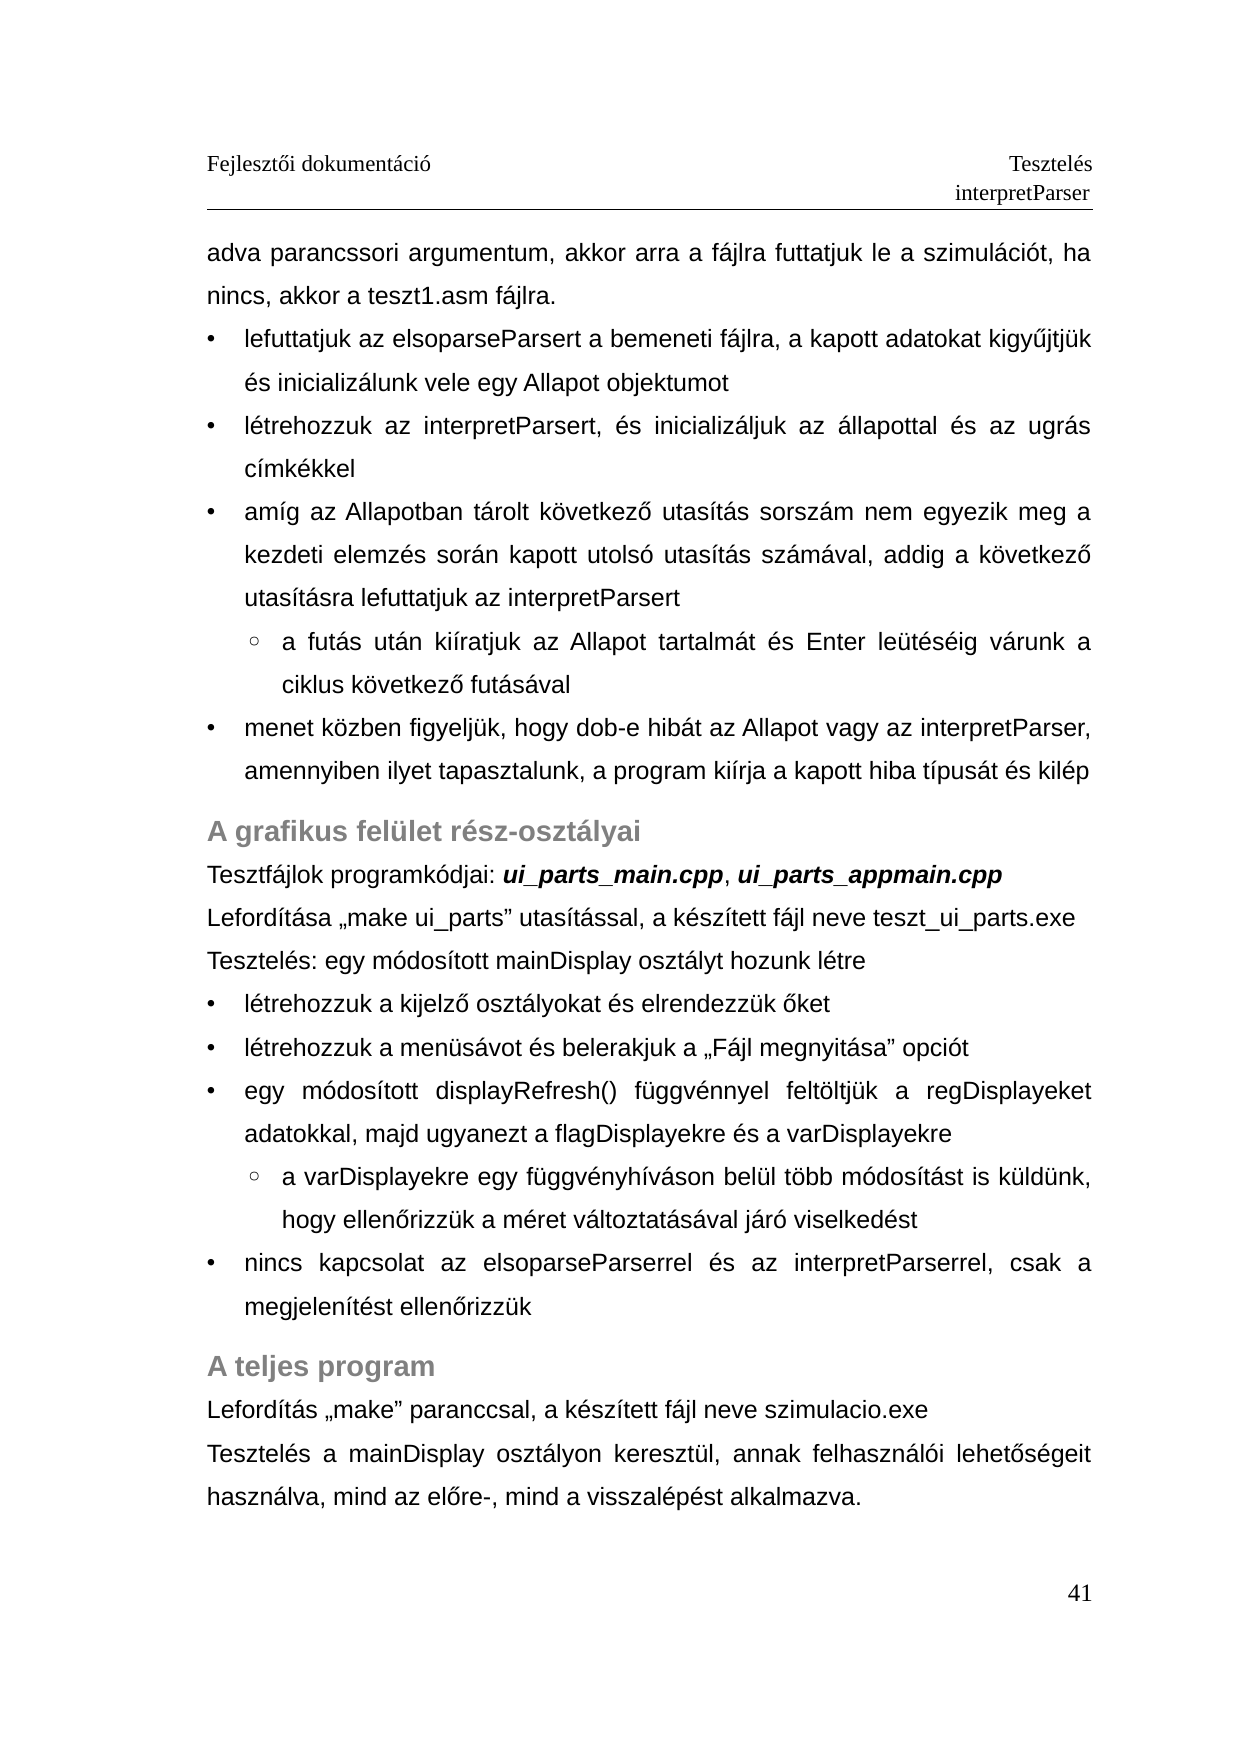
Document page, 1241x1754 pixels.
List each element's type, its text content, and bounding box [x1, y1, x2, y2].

subtitle A teljes program [207, 1349, 1093, 1383]
text Lefordítás „make” paranccsal, a készített fájl neve szimulacio.exe [207, 1395, 1093, 1424]
list nincs kapcsolat az elsoparseParserrel és az interpretParserrel, csak a megjelenítést ellenőrizzük [207, 1248, 1093, 1320]
text Tesztelés a mainDisplay osztályon keresztül, annak felhasználói lehetőségeit használva, mind az előre-, mind a visszalépést alkalmazva. [207, 1438, 1093, 1510]
text Tesztfájlok programkódjai: ui_parts_main.cpp, ui_parts_appmain.cpp [207, 860, 1093, 889]
list létrehozzuk a kijelző osztályokat és elrendezzük őket [207, 989, 1093, 1018]
list a futás után kiíratjuk az Allapot tartalmát és Enter leütéséig várunk a ciklus következő futásával [244, 627, 1093, 698]
list létrehozzuk a menüsávot és belerakjuk a „Fájl megnyitása” opciót [207, 1032, 1093, 1061]
text adva parancssori argumentum, akkor arra a fájlra futtatjuk le a szimulációt, ha nincs, akkor a teszt1.asm fájlra. [207, 238, 1093, 310]
list a varDisplayekre egy függvényhíváson belül több módosítást is küldünk, hogy ellenőrizzük a méret változtatásával járó viselkedést [244, 1162, 1093, 1234]
list létrehozzuk az interpretParsert, és inicializáljuk az állapottal és az ugrás címkékkel [207, 411, 1093, 483]
list lefuttatjuk az elsoparseParsert a bemeneti fájlra, a kapott adatokat kigyűjtjük és inicializálunk vele egy Allapot objektumot [207, 324, 1093, 396]
list amíg az Allapotban tárolt következő utasítás sorszám nem egyezik meg a kezdeti elemzés során kapott utolsó utasítás számával, addig a következő utasításra lefuttatjuk az interpretParsert [207, 497, 1093, 612]
list egy módosított displayRefresh() függvénnyel feltöltjük a regDisplayeket adatokkal, majd ugyanezt a flagDisplayekre és a varDisplayekre [207, 1076, 1093, 1148]
text Tesztelés: egy módosított mainDisplay osztályt hozunk létre [207, 946, 1093, 975]
text Lefordítása „make ui_parts” utasítással, a készített fájl neve teszt_ui_parts.exe [207, 903, 1093, 932]
list menet közben figyeljük, hogy dob-e hibát az Allapot vagy az interpretParser, amennyiben ilyet tapasztalunk, a program kiírja a kapott hiba típusát és kilép [207, 713, 1093, 785]
subtitle A grafikus felület rész-osztályai [207, 814, 1093, 847]
